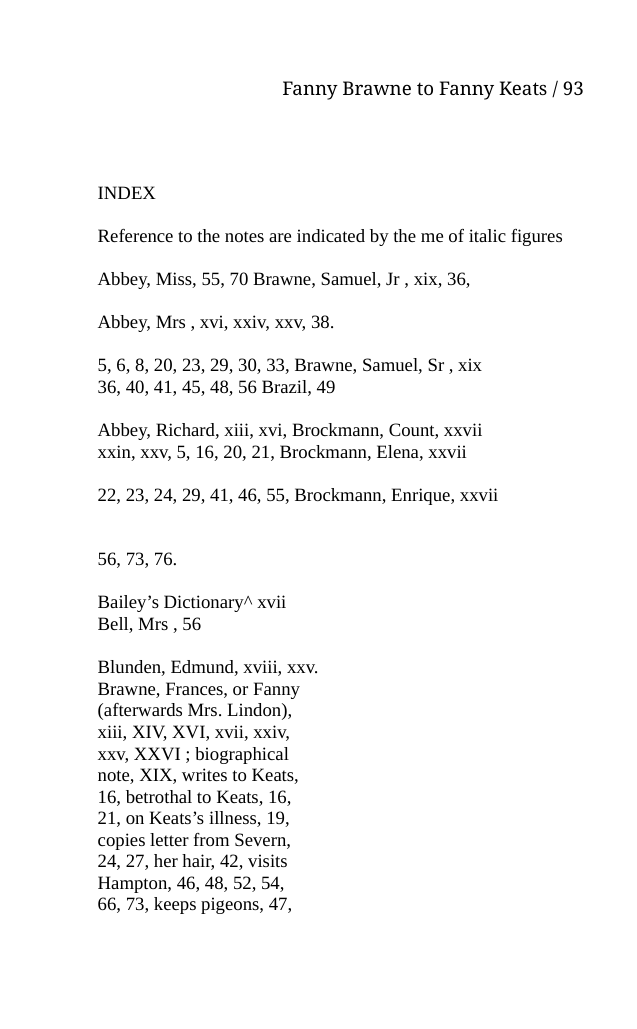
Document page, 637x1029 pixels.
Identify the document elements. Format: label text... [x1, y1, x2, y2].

text Blunden, Edmund, xviii, xxv. [97, 656, 583, 678]
text 24, 27, her hair, 42, visits [97, 850, 583, 872]
text 66, 73, keeps pigeons, 47, [97, 893, 583, 915]
text Reference to the notes are indicated by the me of italic figures [97, 225, 583, 246]
text Abbey, Miss, 55, 70 Brawne, Samuel, Jr , xix, 36, [97, 268, 583, 289]
text INDEX [97, 182, 583, 203]
text 5, 6, 8, 20, 23, 29, 30, 33, Brawne, Samuel, Sr , xix [97, 354, 583, 376]
text 22, 23, 24, 29, 41, 46, 55, Brockmann, Enrique, xxvii [97, 484, 583, 505]
text xxv, XXVI ; biographical [97, 742, 583, 764]
text Abbey, Mrs , xvi, xxiv, xxv, 38. [97, 311, 583, 333]
text Hampton, 46, 48, 52, 54, [97, 872, 583, 893]
text 56, 73, 76. [97, 548, 583, 570]
text (afterwards Mrs. Lindon), [97, 699, 583, 721]
text Brawne, Frances, or Fanny [97, 678, 583, 699]
text xxin, xxv, 5, 16, 20, 21, Brockmann, Elena, xxvii [97, 441, 583, 462]
text copies letter from Severn, [97, 829, 583, 850]
text Bell, Mrs , 56 [97, 613, 583, 634]
text Bailey’s Dictionary^ xvii [97, 591, 583, 613]
text xiii, XIV, XVI, xvii, xxiv, [97, 721, 583, 742]
text Abbey, Richard, xiii, xvi, Brockmann, Count, xxvii [97, 419, 583, 441]
text note, XIX, writes to Keats, [97, 764, 583, 786]
text 21, on Keats’s illness, 19, [97, 807, 583, 829]
text 16, betrothal to Keats, 16, [97, 786, 583, 807]
text 36, 40, 41, 45, 48, 56 Brazil, 49 [97, 376, 583, 397]
